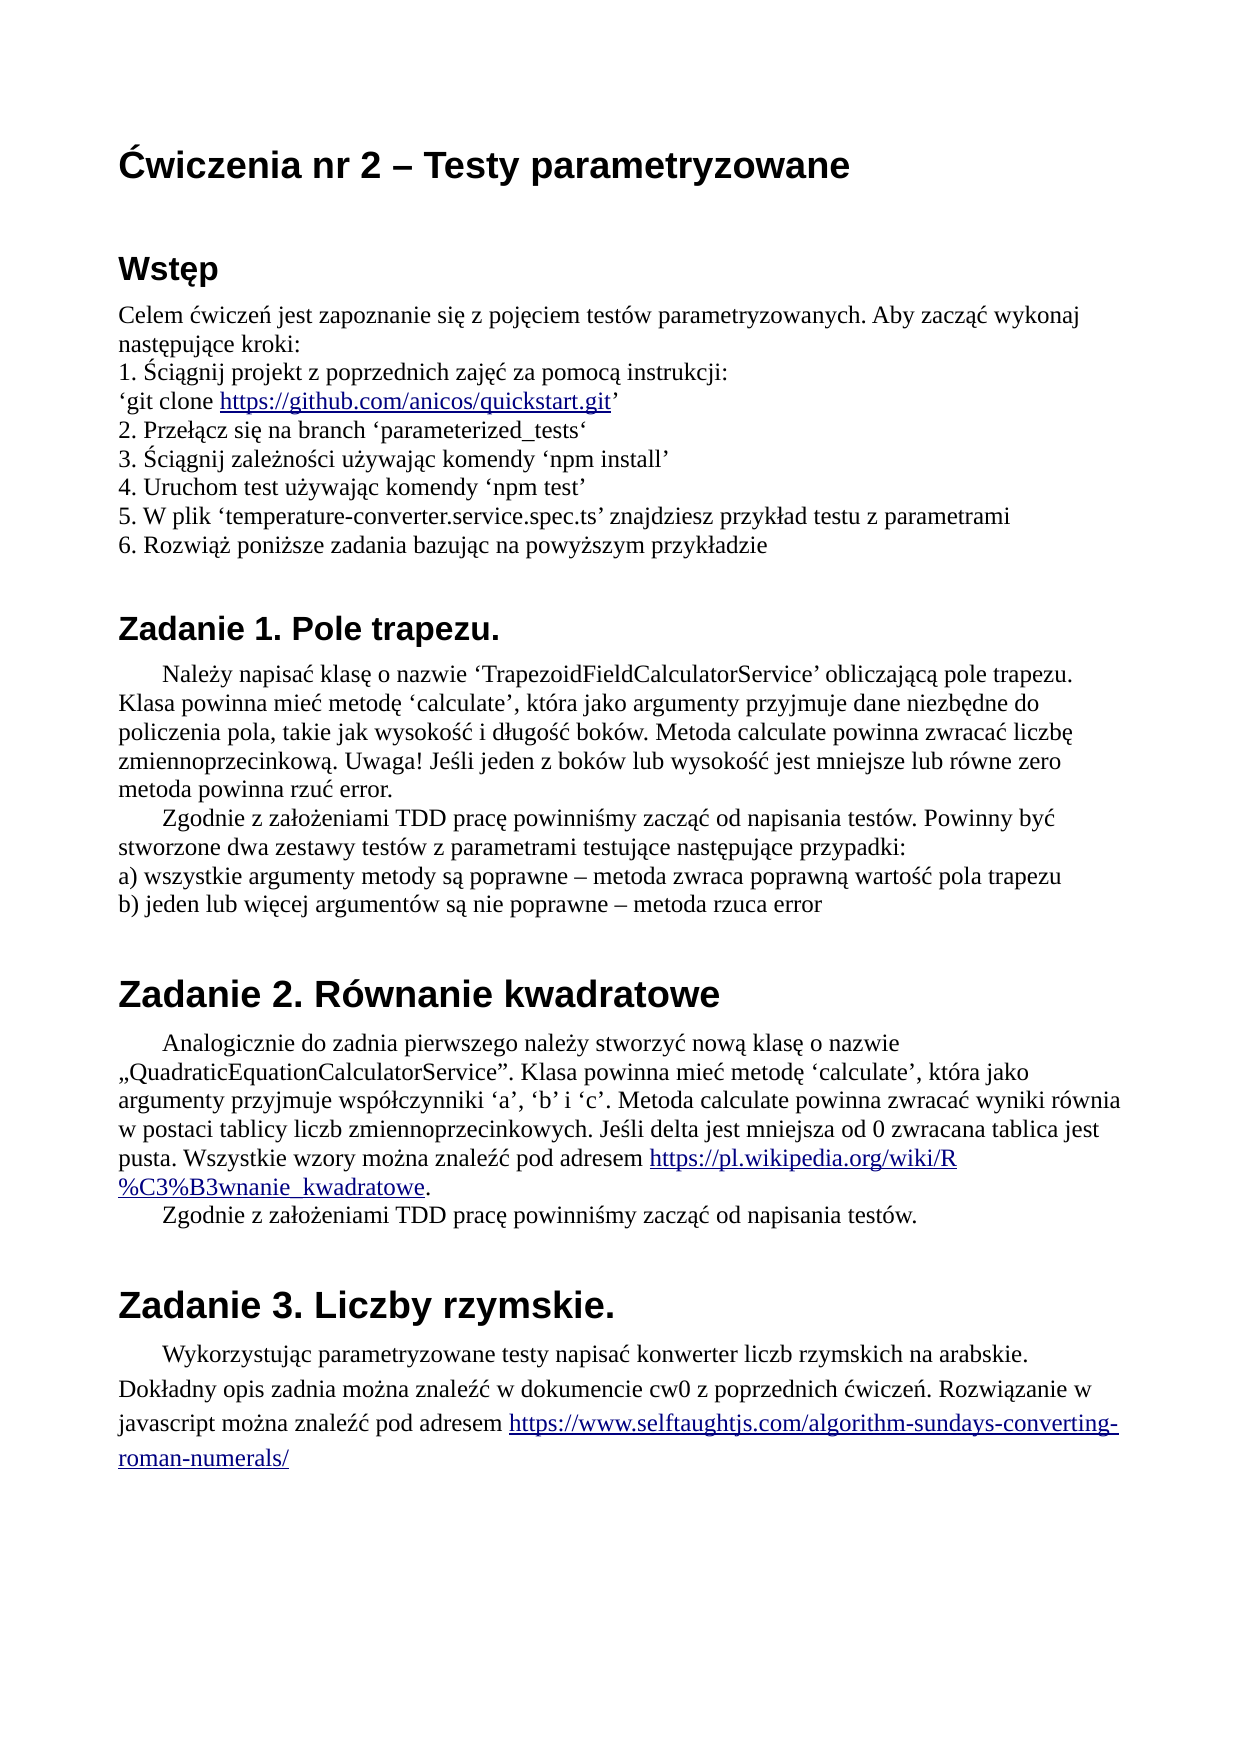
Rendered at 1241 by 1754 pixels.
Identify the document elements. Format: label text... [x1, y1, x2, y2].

text 6. Rozwiąż poniższe zadania bazując na powyższym przykładzie [118, 530, 1122, 559]
text Celem ćwiczeń jest zapoznanie się z pojęciem testów parametryzowanych. Aby zacząć wykonaj następujące kroki: [118, 300, 1122, 357]
text Analogicznie do zadnia pierwszego należy stworzyć nową klasę o nazwie „QuadraticEquationCalculatorService”. Klasa powinna mieć metodę ‘calculate’, która jako argumenty przyjmuje współczynniki ‘a’, ‘b’ i ‘c’. Metoda calculate powinna zwracać wyniki równia w postaci tablicy liczb zmiennoprzecinkowych. Jeśli delta jest mniejsza od 0 zwracana tablica jest pusta. Wszystkie wzory można znaleźć pod adresem https://pl.wikipedia.org/wiki/R%C3%B3wnanie_kwadratowe. [118, 1028, 1122, 1201]
subtitle Zadanie 3. Liczby rzymskie. [118, 1283, 1122, 1327]
text Należy napisać klasę o nazwie ‘TrapezoidFieldCalculatorService’ obliczającą pole trapezu. Klasa powinna mieć metodę ‘calculate’, która jako argumenty przyjmuje dane niezbędne do policzenia pola, takie jak wysokość i długość boków. Metoda calculate powinna zwracać liczbę zmiennoprzecinkową. Uwaga! Jeśli jeden z boków lub wysokość jest mniejsze lub równe zero metoda powinna rzuć error. [118, 659, 1122, 803]
text Zgodnie z założeniami TDD pracę powinniśmy zacząć od napisania testów. Powinny być stworzone dwa zestawy testów z parametrami testujące następujące przypadki: [118, 803, 1122, 861]
text 2. Przełącz się na branch ‘parameterized_tests‘ [118, 415, 1122, 444]
subtitle Zadanie 2. Równanie kwadratowe [118, 972, 1122, 1016]
text 4. Uruchom test używając komendy ‘npm test’ [118, 472, 1122, 501]
text b) jeden lub więcej argumentów są nie poprawne – metoda rzuca error [118, 889, 1122, 918]
text ‘git clone https://github.com/anicos/quickstart.git’ [118, 386, 1122, 415]
text 1. Ściągnij projekt z poprzednich zajęć za pomocą instrukcji: [118, 357, 1122, 386]
text a) wszystkie argumenty metody są poprawne – metoda zwraca poprawną wartość pola trapezu [118, 861, 1122, 889]
subtitle Ćwiczenia nr 2 – Testy parametryzowane [118, 143, 1122, 187]
text 5. W plik ‘temperature-converter.service.spec.ts’ znajdziesz przykład testu z parametrami [118, 501, 1122, 530]
text Wykorzystując parametryzowane testy napisać konwerter liczb rzymskich na arabskie. Dokładny opis zadnia można znaleźć w dokumencie cw0 z poprzednich ćwiczeń. Rozwiązanie w javascript można znaleźć pod adresem https://www.selftaughtjs.com/algorithm-sundays-converting-roman-numerals/ [118, 1339, 1122, 1471]
subtitle Zadanie 1. Pole trapezu. [118, 608, 1122, 647]
text 3. Ściągnij zależności używając komendy ‘npm install’ [118, 444, 1122, 472]
text Zgodnie z założeniami TDD pracę powinniśmy zacząć od napisania testów. [118, 1201, 1122, 1229]
subtitle Wstęp [118, 249, 1122, 287]
